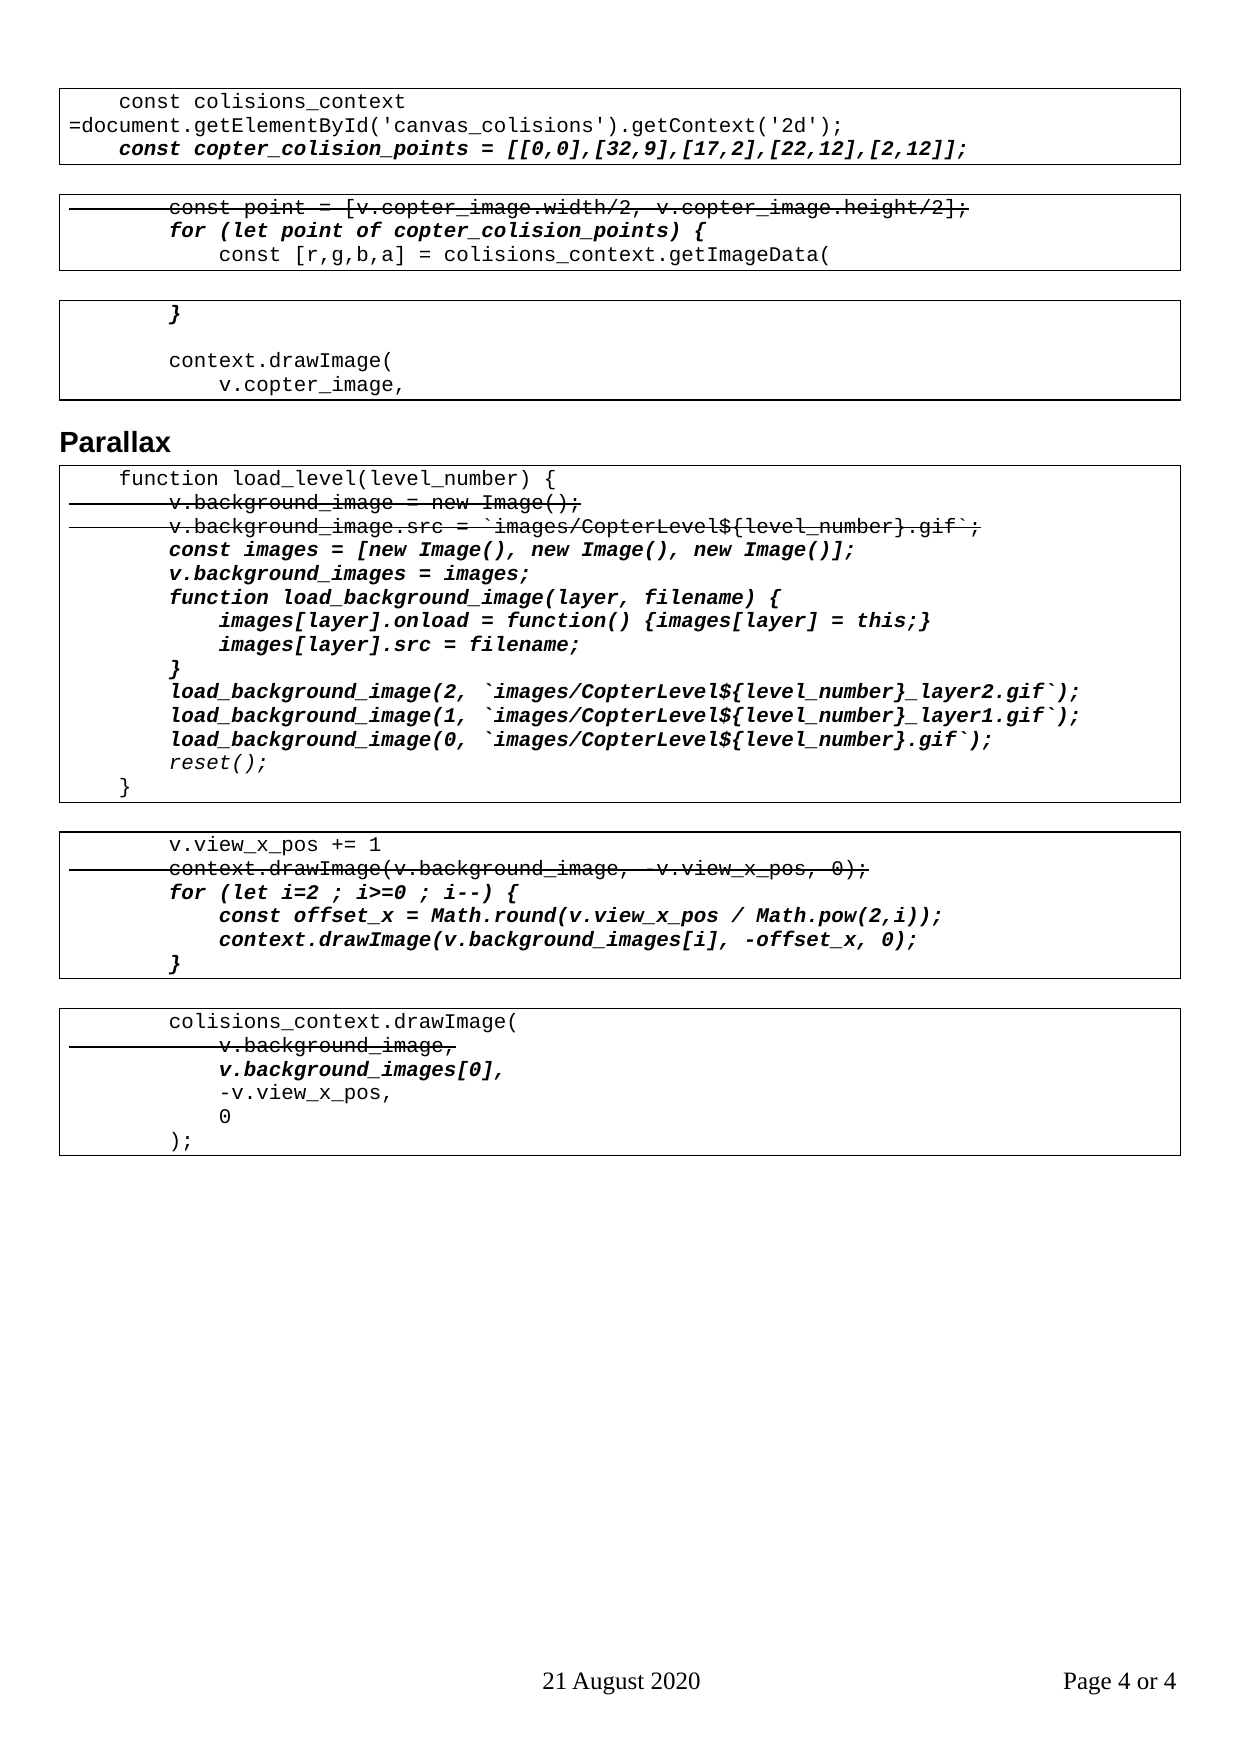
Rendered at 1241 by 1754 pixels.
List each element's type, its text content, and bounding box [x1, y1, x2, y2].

text images[layer].onload = function() {images[layer] = this;} [60, 607, 1180, 631]
text const copter_colision_points = [[0,0],[32,9],[17,2],[22,12],[2,12]]; [60, 135, 1180, 164]
text images[layer].src = filename; [60, 631, 1180, 654]
text context.drawImage( [60, 347, 1180, 371]
text v.background_image.src = `images/CopterLevel${level_number}.gif`; [60, 513, 1180, 536]
text const [r,g,b,a] = colisions_context.getImageData( [60, 241, 1180, 270]
text load_background_image(0, `images/CopterLevel${level_number}.gif`); [60, 725, 1180, 749]
text context.drawImage(v.background_images[i], -offset_x, 0); [60, 926, 1180, 949]
text for (let i=2 ; i>=0 ; i--) { [60, 879, 1180, 902]
text reset(); [60, 749, 1180, 773]
text 0 [60, 1103, 1180, 1126]
text v.copter_image, [60, 371, 1180, 399]
text v.background_images = images; [60, 560, 1180, 583]
text v.background_image = new Image(); [60, 489, 1180, 513]
text const offset_x = Math.round(v.view_x_pos / Math.pow(2,i)); [60, 902, 1180, 926]
text v.background_image, [60, 1032, 1180, 1056]
text } [60, 301, 1180, 326]
text context.drawImage(v.background_image, -v.view_x_pos, 0); [60, 855, 1180, 879]
text function load_level(level_number) { [60, 466, 1180, 489]
text ); [60, 1126, 1180, 1155]
text load_background_image(1, `images/CopterLevel${level_number}_layer1.gif`); [60, 702, 1180, 725]
text const colisions_context =document.getElementById('canvas_colisions').getContext('2d'); [60, 89, 1180, 135]
text colisions_context.drawImage( [60, 1009, 1180, 1032]
text for (let point of copter_colision_points) { [60, 217, 1180, 241]
text const point = [v.copter_image.width/2, v.copter_image.height/2]; [60, 195, 1180, 217]
text } [60, 654, 1180, 678]
text v.background_images[0], [60, 1056, 1180, 1079]
text load_background_image(2, `images/CopterLevel${level_number}_layer2.gif`); [60, 678, 1180, 702]
text } [60, 949, 1180, 978]
text } [60, 773, 1180, 802]
text const images = [new Image(), new Image(), new Image()]; [60, 536, 1180, 560]
text function load_background_image(layer, filename) { [60, 583, 1180, 607]
subtitle Parallax [59, 426, 1181, 459]
text -v.view_x_pos, [60, 1079, 1180, 1103]
text v.view_x_pos += 1 [60, 833, 1180, 855]
